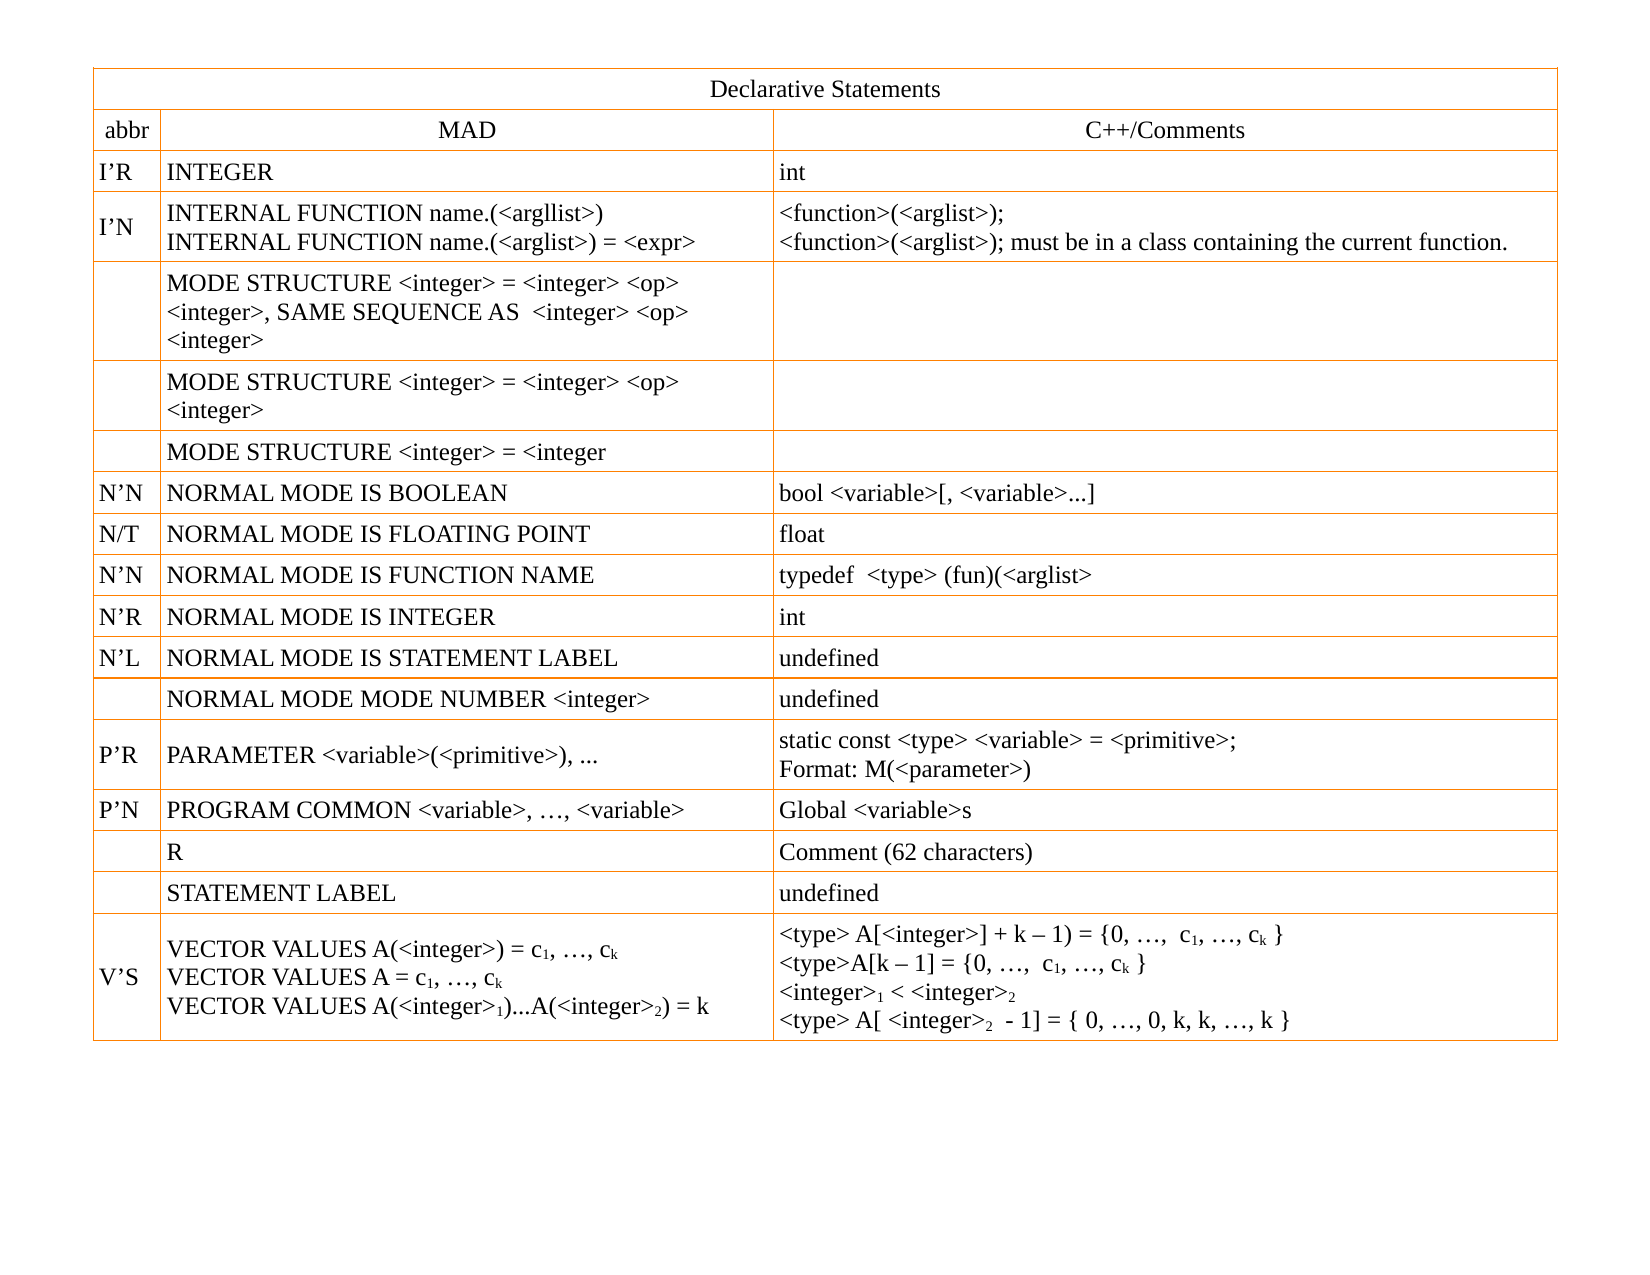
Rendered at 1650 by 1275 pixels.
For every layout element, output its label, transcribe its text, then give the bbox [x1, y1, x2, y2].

table_header Declarative Statements [94, 69, 1557, 109]
table_cell static const <type> <variable> = <primitive>; Format: M(<parameter>) [774, 720, 1557, 789]
table_cell NORMAL MODE MODE NUMBER <integer> [161, 679, 773, 719]
table_cell float [774, 514, 1557, 554]
table_cell undefined [774, 872, 1557, 912]
table_cell [94, 872, 160, 912]
table_cell NORMAL MODE IS BOOLEAN [161, 472, 773, 512]
table_cell PARAMETER <variable>(<primitive>), ... [161, 720, 773, 789]
table_cell MODE STRUCTURE <integer> = <integer [161, 431, 773, 471]
table_cell I’R [94, 151, 160, 191]
table_cell [774, 262, 1557, 360]
table_cell INTERNAL FUNCTION name.(<argllist>) INTERNAL FUNCTION name.(<arglist>) = <expr> [161, 192, 773, 261]
table_cell INTEGER [161, 151, 773, 191]
table_cell MODE STRUCTURE <integer> = <integer> <op> <integer>, SAME SEQUENCE AS <integer> <op> <integer> [161, 262, 773, 360]
table_cell bool <variable>[, <variable>...] [774, 472, 1557, 512]
table_cell undefined [774, 637, 1557, 677]
table_cell N’N [94, 555, 160, 595]
table_cell <function>(<arglist>); <function>(<arglist>); must be in a class containing the current function. [774, 192, 1557, 261]
table_cell [774, 361, 1557, 430]
table_cell [94, 431, 160, 471]
table_cell NORMAL MODE IS FUNCTION NAME [161, 555, 773, 595]
table_cell I’N [94, 192, 160, 261]
table_cell N/T [94, 514, 160, 554]
table_cell P’N [94, 790, 160, 830]
table_cell abbr [94, 110, 160, 150]
table_cell [94, 679, 160, 719]
table_cell int [774, 596, 1557, 636]
table_cell V’S [94, 914, 160, 1040]
table_cell P’R [94, 720, 160, 789]
table_cell [94, 361, 160, 430]
table_cell [94, 831, 160, 871]
table_cell NORMAL MODE IS STATEMENT LABEL [161, 637, 773, 677]
table_cell NORMAL MODE IS FLOATING POINT [161, 514, 773, 554]
table_cell N’L [94, 637, 160, 677]
table_cell STATEMENT LABEL [161, 872, 773, 912]
table_cell N’R [94, 596, 160, 636]
table_cell [774, 431, 1557, 471]
table_cell undefined [774, 679, 1557, 719]
table_cell PROGRAM COMMON <variable>, …, <variable> [161, 790, 773, 830]
table_cell C++/Comments [774, 110, 1557, 150]
table_cell NORMAL MODE IS INTEGER [161, 596, 773, 636]
table_cell int [774, 151, 1557, 191]
table_cell typedef <type> (fun)(<arglist> [774, 555, 1557, 595]
table_cell [94, 262, 160, 360]
table_cell Global <variable>s [774, 790, 1557, 830]
table_cell MAD [161, 110, 773, 150]
table_cell MODE STRUCTURE <integer> = <integer> <op> <integer> [161, 361, 773, 430]
table_cell <type> A[<integer>] + k – 1) = {0, …, c1, …, ck } <type>A[k – 1] = {0, …, c1, …, ck } <integer>1 < <integer>2 <type> A[ <integer>2 - 1] = { 0, …, 0, k, k, …, k } [774, 914, 1557, 1040]
table_cell Comment (62 characters) [774, 831, 1557, 871]
table_cell N’N [94, 472, 160, 512]
table_cell R [161, 831, 773, 871]
table_cell VECTOR VALUES A(<integer>) = c1, …, ck VECTOR VALUES A = c1, …, ck VECTOR VALUES A(<integer>1)...A(<integer>2) = k [161, 914, 773, 1040]
